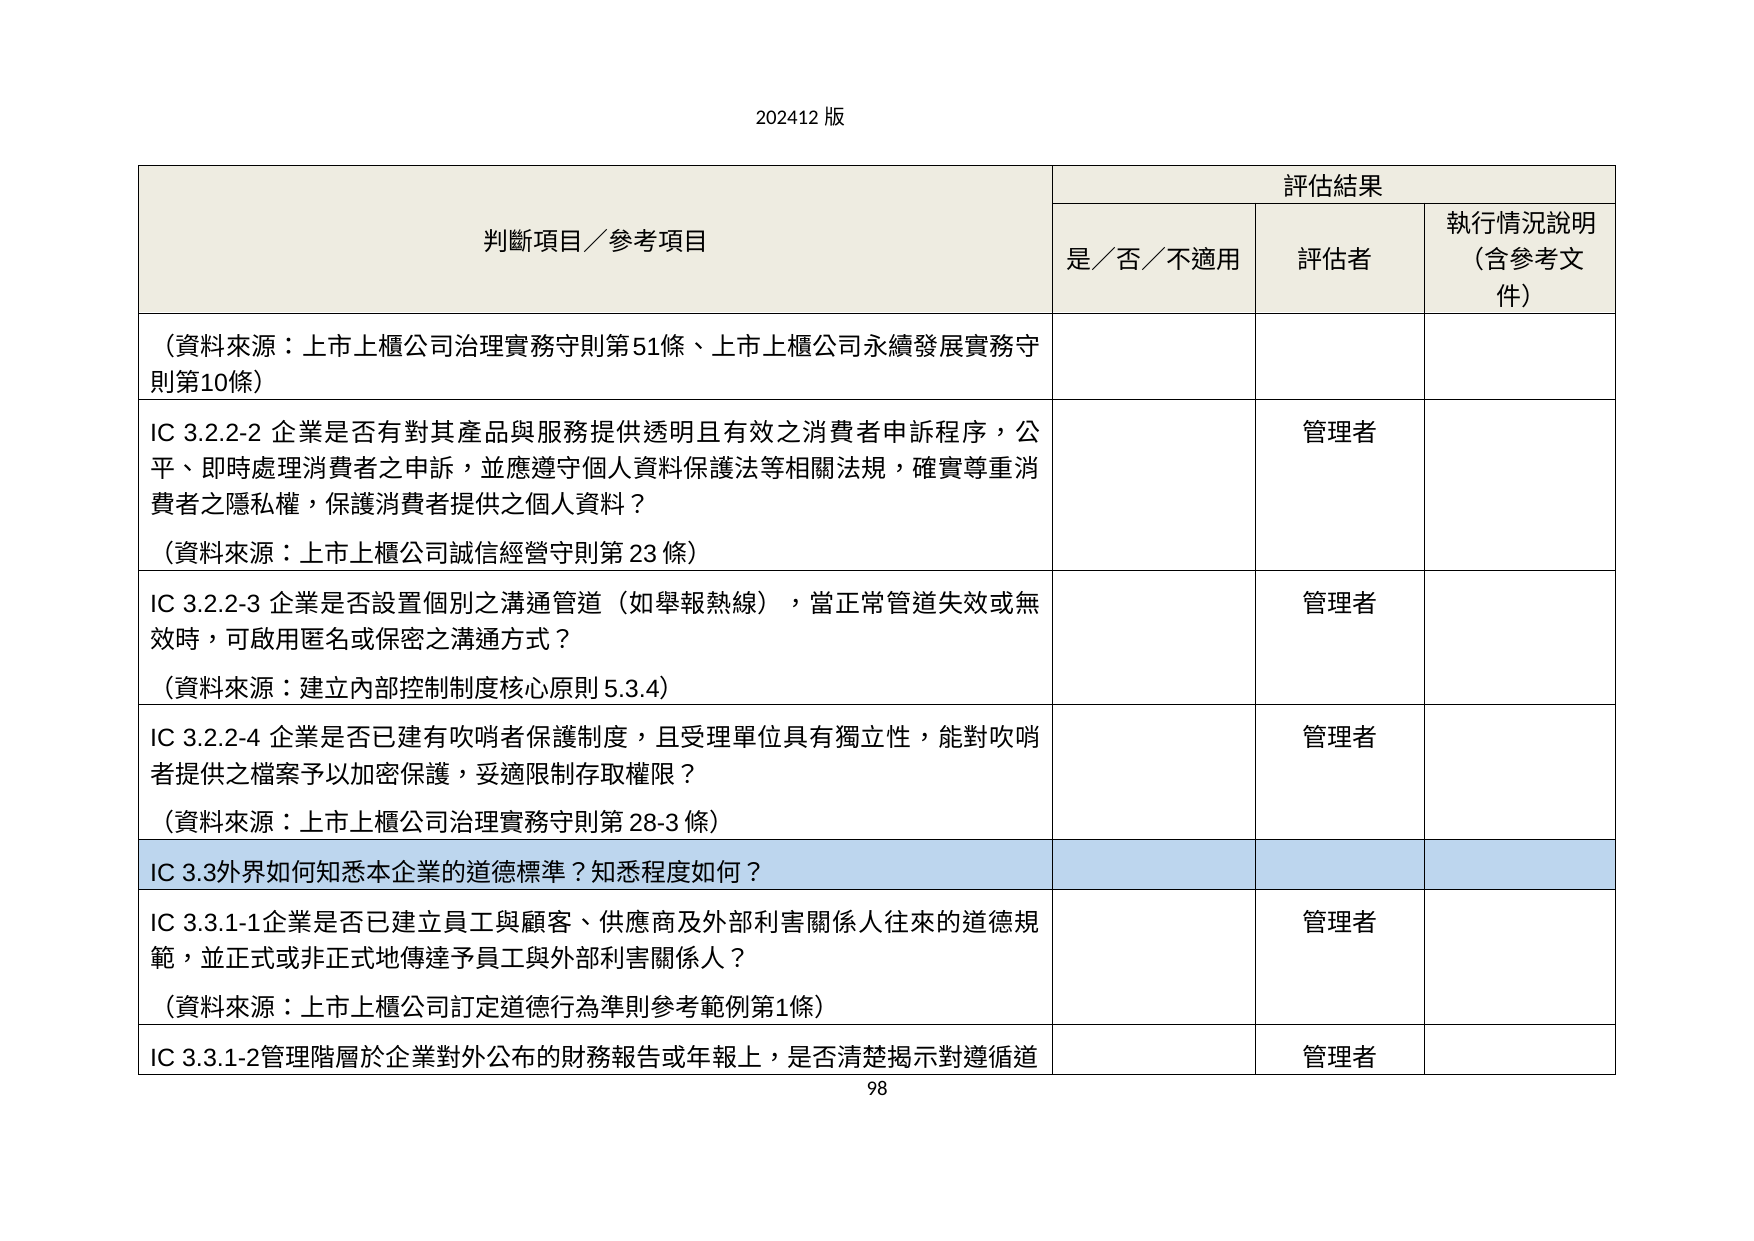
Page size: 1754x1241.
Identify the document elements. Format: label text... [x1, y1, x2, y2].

table_cell [1053, 1025, 1255, 1073]
table_cell 管理者 [1256, 890, 1424, 1024]
table_cell [1053, 314, 1255, 398]
table_cell IC 3.2.2-4 企業是否已建有吹哨者保護制度，且受理單位具有獨立性，能對吹哨者提供之檔案予以加密保護，妥適限制存取權限？ （資料來源：上市上櫃公司治理實務守則第28-3條） [139, 705, 1052, 839]
table_cell [1425, 890, 1615, 1024]
table_cell IC 3.3外界如何知悉本企業的道德標準？知悉程度如何？ [139, 840, 1052, 889]
table_cell 管理者 [1256, 571, 1424, 704]
table_cell [1053, 400, 1255, 569]
table_cell [1256, 314, 1424, 398]
table_header 判斷項目／參考項目 [139, 166, 1052, 312]
table_cell [1425, 840, 1615, 889]
table_cell [1256, 840, 1424, 889]
table_cell 管理者 [1256, 400, 1424, 569]
table_cell [1425, 705, 1615, 839]
table_cell [1425, 1025, 1615, 1073]
table_cell 評估者 [1256, 204, 1424, 312]
table_cell [1053, 840, 1255, 889]
table_cell IC 3.3.1-2管理階層於企業對外公布的財務報告或年報上，是否清楚揭示對遵循道 [139, 1025, 1052, 1073]
table_cell [1053, 705, 1255, 839]
table_cell 執行情況說明 （含參考文件） [1425, 204, 1615, 312]
table_cell [1425, 400, 1615, 569]
table_cell IC 3.2.2-2 企業是否有對其產品與服務提供透明且有效之消費者申訴程序，公平、即時處理消費者之申訴，並應遵守個人資料保護法等相關法規，確實尊重消費者之隱私權，保護消費者提供之個人資料？ （資料來源：上市上櫃公司誠信經營守則第23條） [139, 400, 1052, 569]
table_cell IC 3.2.2-3 企業是否設置個別之溝通管道（如舉報熱線），當正常管道失效或無效時，可啟用匿名或保密之溝通方式？ （資料來源：建立內部控制制度核心原則5.3.4） [139, 571, 1052, 704]
table_cell [1425, 314, 1615, 398]
table_cell （資料來源：上市上櫃公司治理實務守則第51條、上市上櫃公司永續發展實務守則第10條） [139, 314, 1052, 398]
table_cell IC 3.3.1-1企業是否已建立員工與顧客、供應商及外部利害關係人往來的道德規範，並正式或非正式地傳達予員工與外部利害關係人？ （資料來源：上市上櫃公司訂定道德行為準則參考範例第1條） [139, 890, 1052, 1024]
table_cell 管理者 [1256, 705, 1424, 839]
table_cell 是／否／不適用 [1053, 204, 1255, 312]
table_cell [1425, 571, 1615, 704]
table_cell [1053, 571, 1255, 704]
table_cell [1053, 890, 1255, 1024]
table_header 評估結果 [1053, 166, 1615, 203]
table_cell 管理者 [1256, 1025, 1424, 1073]
